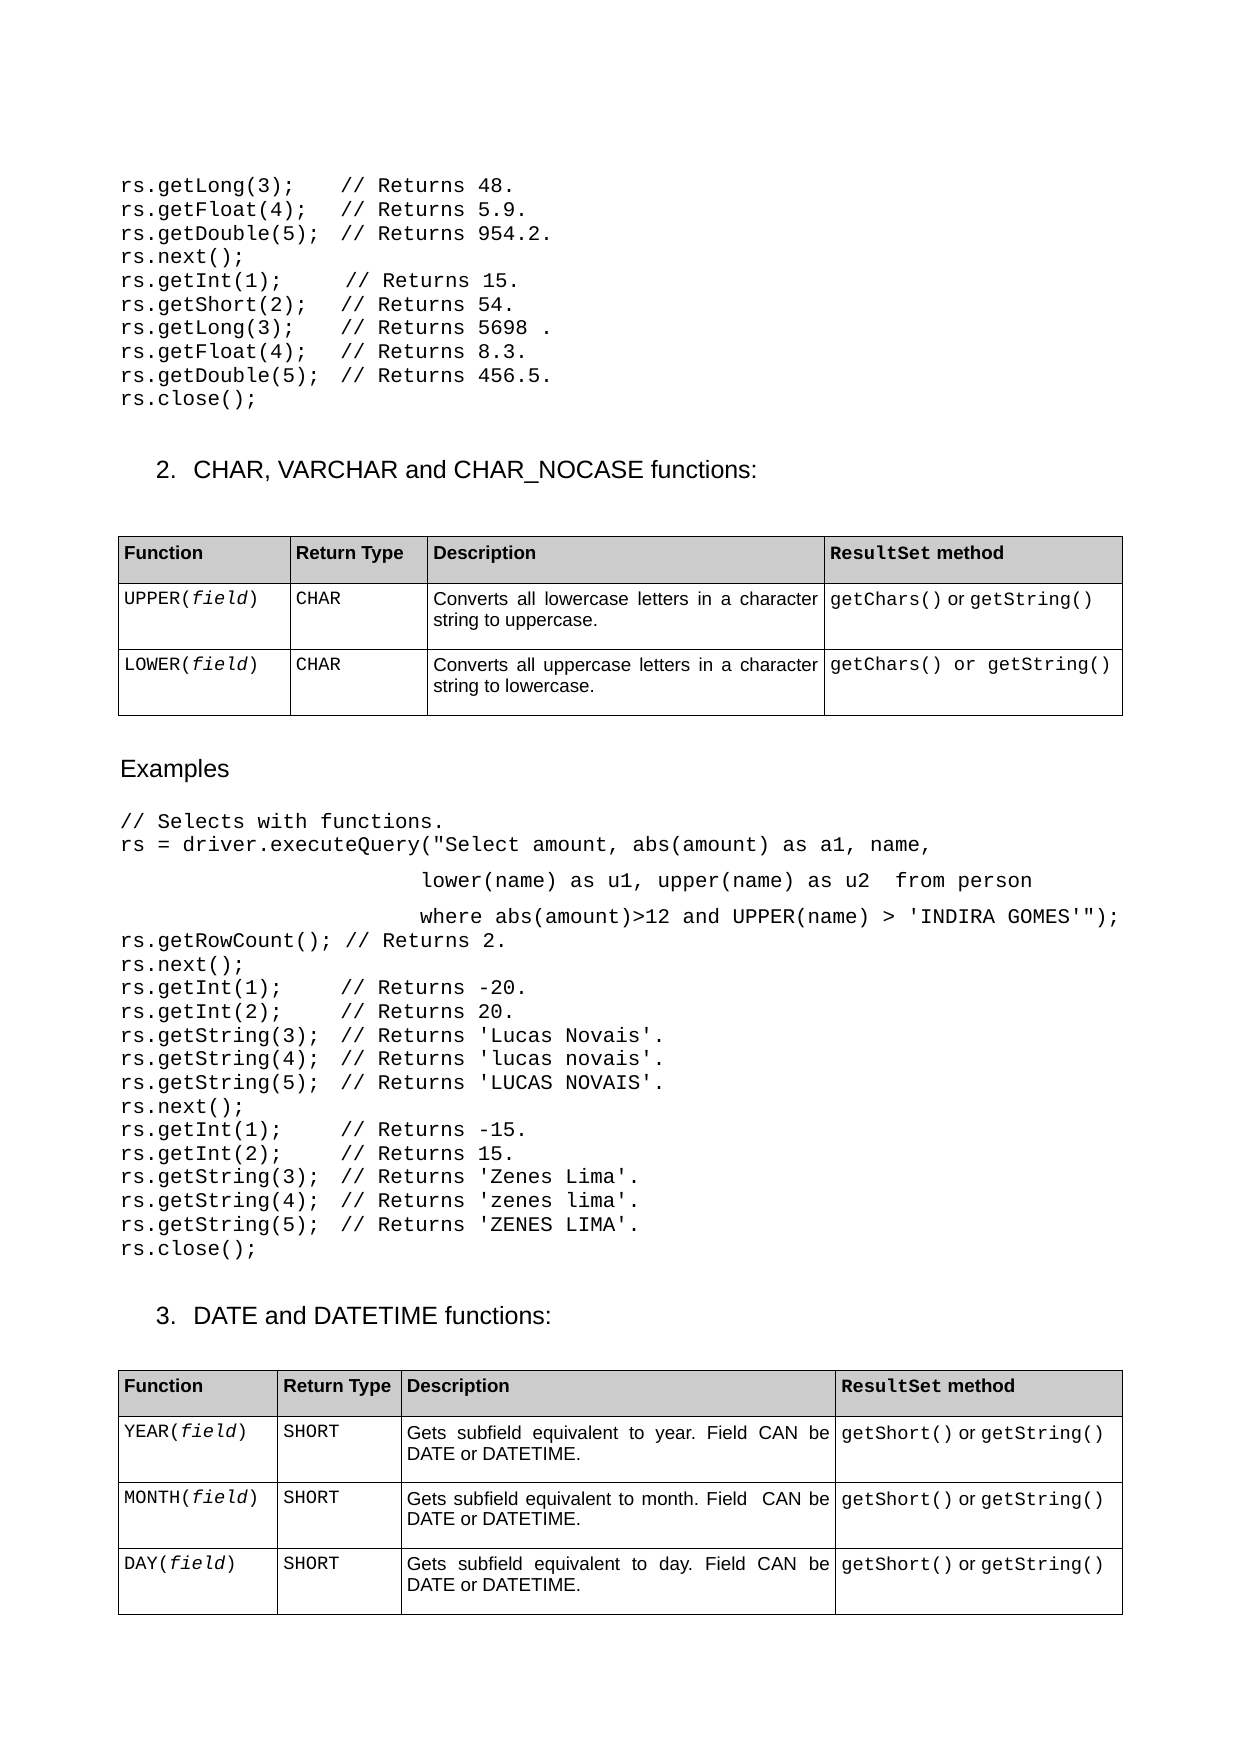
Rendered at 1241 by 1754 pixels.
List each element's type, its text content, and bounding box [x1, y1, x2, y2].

list lower(name) as u1, upper(name) as u2 from person [82, 870, 1122, 894]
table_header ResultSet method [825, 537, 1122, 583]
table_cell getChars() or getString() [825, 650, 1122, 714]
table_header Return Type [278, 1371, 401, 1416]
table_cell MONTH(field) [119, 1483, 277, 1548]
table_header Description [402, 1371, 835, 1416]
table_cell DAY(field) [119, 1549, 277, 1614]
table_cell Converts all lowercase letters in a character string to uppercase. [428, 584, 824, 649]
table_cell SHORT [278, 1417, 401, 1482]
list CHAR, VARCHAR and CHAR_NOCASE functions: [156, 456, 1122, 483]
list Examples // Selects with functions. rs = driver.executeQuery("Select amount, abs(amount) as a1, name, [82, 755, 1122, 858]
table_cell SHORT [278, 1483, 401, 1548]
table_cell Converts all uppercase letters in a character string to lowercase. [428, 650, 824, 714]
list rs.getLong(3); // Returns 48. rs.getFloat(4); // Returns 5.9. rs.getDouble(5); // Returns 954.2. rs.next(); rs.getInt(1); // Returns 15. rs.getShort(2); // Returns 54. rs.getLong(3); // Returns 5698 . rs.getFloat(4); // Returns 8.3. rs.getDouble(5); // Returns 456.5. rs.close(); [82, 176, 1122, 412]
table_cell LOWER(field) [119, 650, 290, 714]
table_header ResultSet method [836, 1371, 1122, 1416]
table_cell getShort() or getString() [836, 1483, 1122, 1548]
table_header Return Type [291, 537, 427, 583]
table_cell Gets subfield equivalent to year. Field CAN be DATE or DATETIME. [402, 1417, 835, 1482]
table_cell CHAR [291, 584, 427, 649]
table_cell Gets subfield equivalent to month. Field CAN be DATE or DATETIME. [402, 1483, 835, 1548]
table_cell getChars() or getString() [825, 584, 1122, 649]
table_cell getShort() or getString() [836, 1549, 1122, 1614]
table_cell Gets subfield equivalent to day. Field CAN be DATE or DATETIME. [402, 1549, 835, 1614]
list where abs(amount)>12 and UPPER(name) > 'INDIRA GOMES'"); rs.getRowCount(); // Returns 2. rs.next(); rs.getInt(1); // Returns -20. rs.getInt(2); // Returns 20. rs.getString(3); // Returns 'Lucas Novais'. rs.getString(4); // Returns 'lucas novais'. rs.getString(5); // Returns 'LUCAS NOVAIS'. rs.next(); rs.getInt(1); // Returns -15. rs.getInt(2); // Returns 15. rs.getString(3); // Returns 'Zenes Lima'. rs.getString(4); // Returns 'zenes lima'. rs.getString(5); // Returns 'ZENES LIMA'. rs.close(); [82, 906, 1122, 1289]
table_header Function [119, 537, 290, 583]
table_header Description [428, 537, 824, 583]
list DATE and DATETIME functions: [156, 1301, 1122, 1357]
table_cell getShort() or getString() [836, 1417, 1122, 1482]
table_cell CHAR [291, 650, 427, 714]
table_cell SHORT [278, 1549, 401, 1614]
table_header Function [119, 1371, 277, 1416]
table_cell UPPER(field) [119, 584, 290, 649]
table_cell YEAR(field) [119, 1417, 277, 1482]
